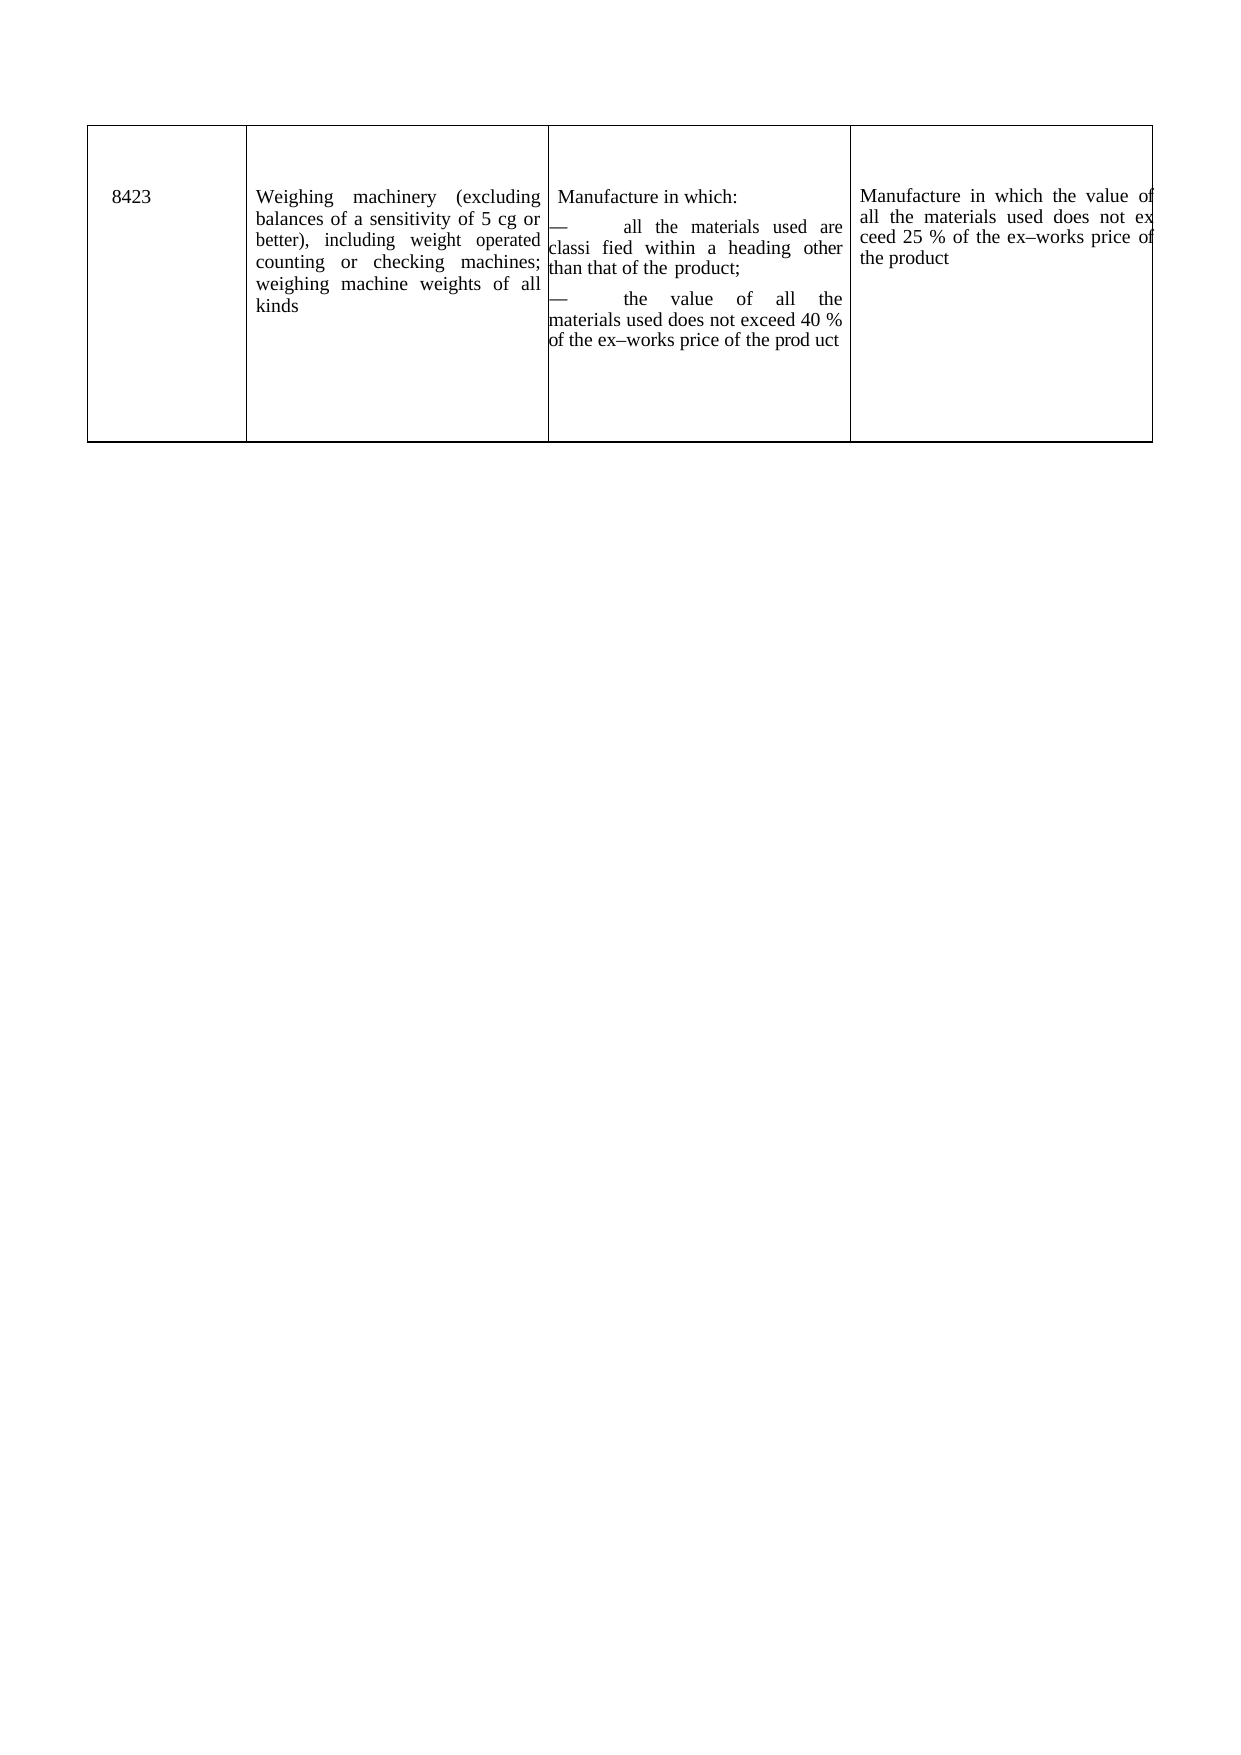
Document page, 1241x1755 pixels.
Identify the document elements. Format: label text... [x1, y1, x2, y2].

table_cell Manufacture in which the value of all the materials used does not ex­ ceed 25 % of the ex–works price of the product [851, 126, 1152, 441]
table_cell Weighing machinery (excluding balances of a sensitivity of 5 cg or better), including weight operated counting or checking machines; weighing machine weights of all kinds [247, 126, 548, 441]
table_cell Manufacture in which: all the materials used are classi­ fied within a heading other than that of the product; the value of all the materials used does not exceed 40 % of the ex–works price of the prod­ uct [549, 126, 850, 441]
table_cell 8423 [88, 126, 246, 441]
